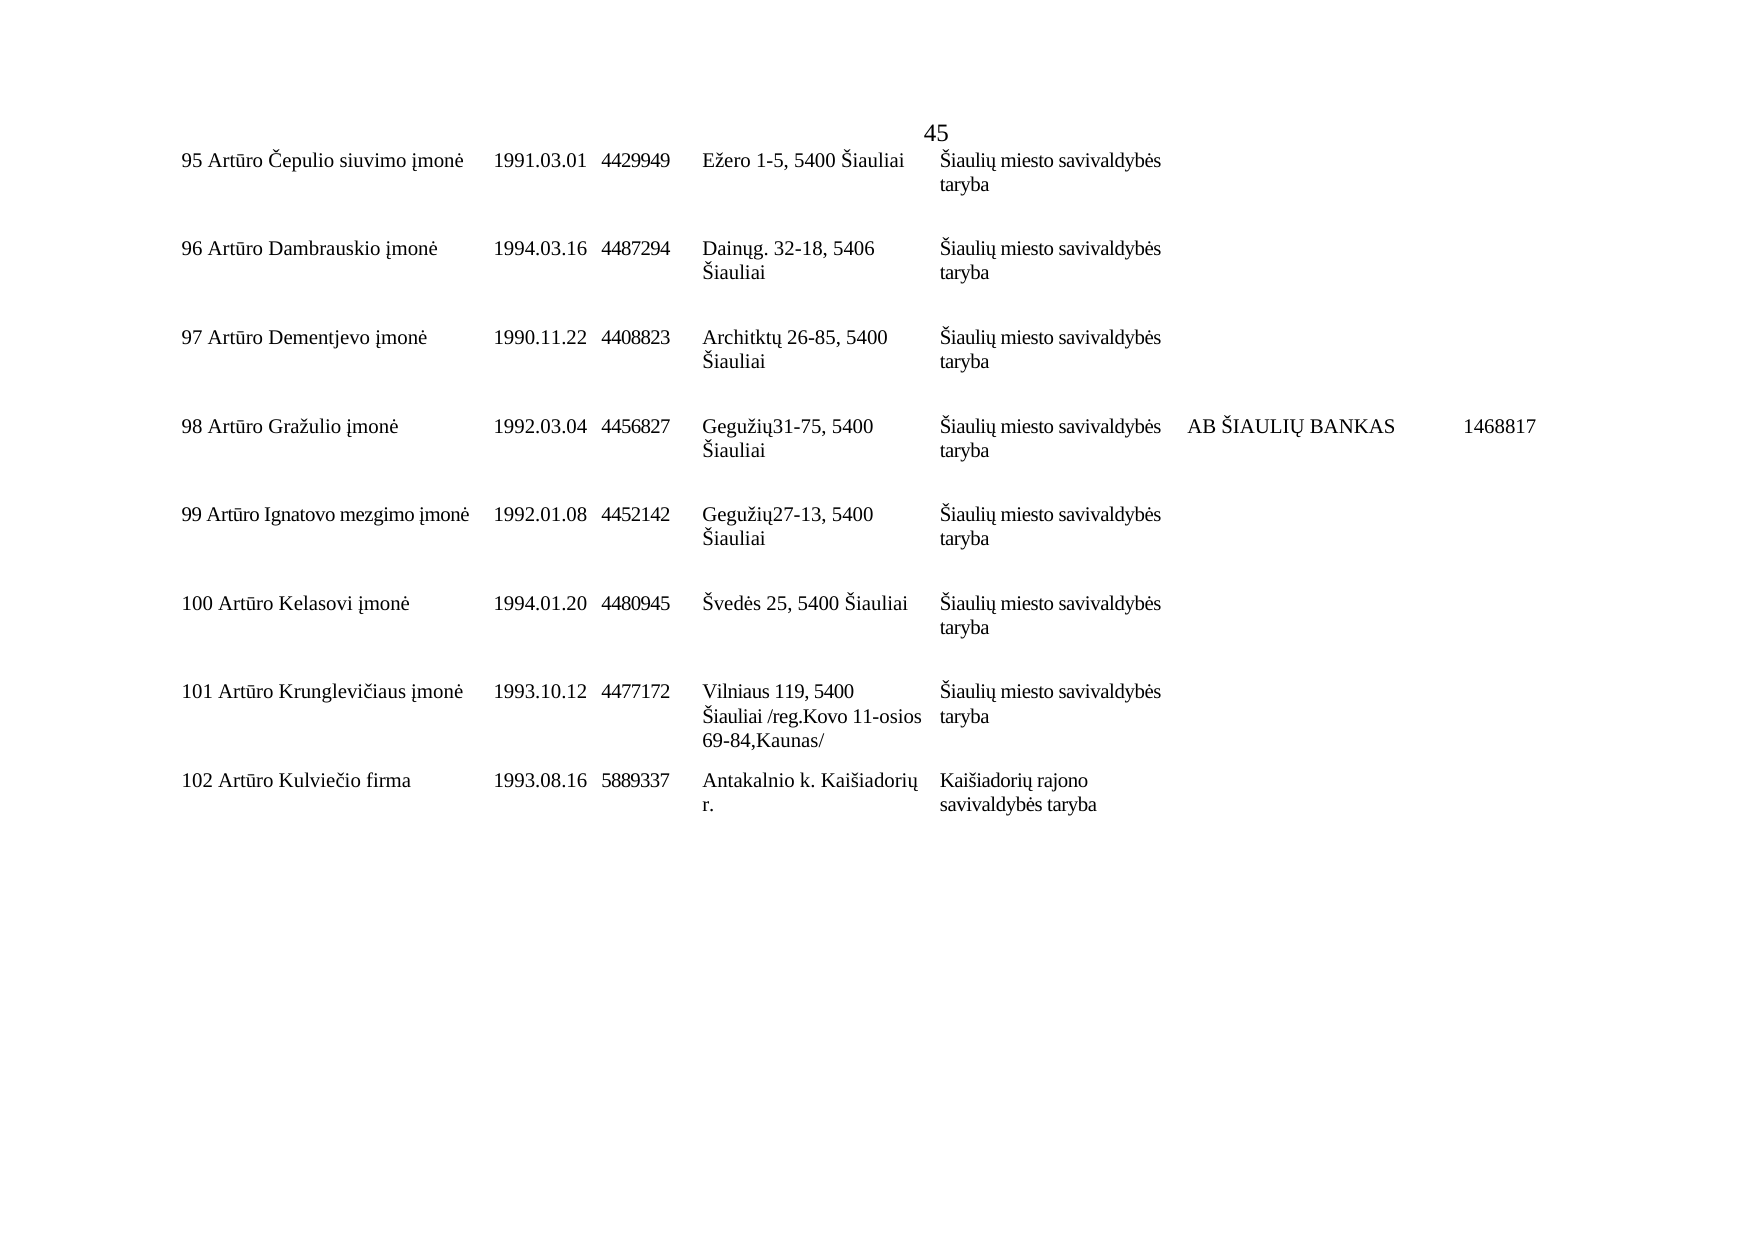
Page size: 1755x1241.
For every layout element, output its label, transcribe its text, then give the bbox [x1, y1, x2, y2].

table_cell Šiaulių miesto savivaldybės taryba [935, 502, 1183, 591]
table_cell AB ŠIAULIŲ BANKAS [1183, 414, 1459, 502]
table_cell Kaišiadorių rajono savivaldybės taryba [935, 768, 1183, 857]
table_cell Architktų 26-85, 5400 Šiauliai [698, 325, 935, 413]
table_cell [1459, 591, 1595, 679]
table_cell [1183, 768, 1459, 857]
table_cell 4480945 [597, 591, 698, 679]
table_cell Šiaulių miesto savivaldybės taryba [935, 591, 1183, 679]
table_cell [1459, 148, 1595, 236]
table_cell Gegužių27-13, 5400 Šiauliai [698, 502, 935, 591]
table_cell 5889337 [597, 768, 698, 857]
table_cell [1183, 680, 1459, 768]
table_cell [1459, 768, 1595, 857]
table_cell 4477172 [597, 680, 698, 768]
table_cell 1990.11.22 [489, 325, 597, 413]
table_cell Šiaulių miesto savivaldybės taryba [935, 325, 1183, 413]
table_cell Gegužių31-75, 5400 Šiauliai [698, 414, 935, 502]
table_cell Šiaulių miesto savivaldybės taryba [935, 414, 1183, 502]
table_cell 102 Artūro Kulviečio firma [177, 768, 489, 857]
table_cell 1994.01.20 [489, 591, 597, 679]
table_cell 1992.01.08 [489, 502, 597, 591]
table_cell 100 Artūro Kelasovi įmonė [177, 591, 489, 679]
table_cell Šiaulių miesto savivaldybės taryba [935, 680, 1183, 768]
table_cell 4487294 [597, 236, 698, 325]
table_cell Vilniaus 119, 5400 Šiauliai /reg.Kovo 11-osios 69-84,Kaunas/ [698, 680, 935, 768]
table_cell 4429949 [597, 148, 698, 236]
table_cell [1459, 236, 1595, 325]
table_cell 1992.03.04 [489, 414, 597, 502]
table_cell 4452142 [597, 502, 698, 591]
table_cell 97 Artūro Dementjevo įmonė [177, 325, 489, 413]
table_cell [1459, 680, 1595, 768]
table_cell 98 Artūro Gražulio įmonė [177, 414, 489, 502]
table_cell [1183, 236, 1459, 325]
table_cell [1459, 502, 1595, 591]
table_cell 95 Artūro Čepulio siuvimo įmonė [177, 148, 489, 236]
table_cell 101 Artūro Krunglevičiaus įmonė [177, 680, 489, 768]
table_cell 1993.08.16 [489, 768, 597, 857]
table_cell 99 Artūro Ignatovo mezgimo įmonė [177, 502, 489, 591]
table_cell 1468817 [1459, 414, 1595, 502]
table_cell [1183, 591, 1459, 679]
table_cell Ežero 1-5, 5400 Šiauliai [698, 148, 935, 236]
table_cell Švedės 25, 5400 Šiauliai [698, 591, 935, 679]
table_cell Dainųg. 32-18, 5406 Šiauliai [698, 236, 935, 325]
table_cell [1183, 325, 1459, 413]
table_cell 1994.03.16 [489, 236, 597, 325]
table_cell [1183, 502, 1459, 591]
table_cell 1993.10.12 [489, 680, 597, 768]
table_cell 4456827 [597, 414, 698, 502]
table_cell Šiaulių miesto savivaldybės taryba [935, 148, 1183, 236]
table_cell Šiaulių miesto savivaldybės taryba [935, 236, 1183, 325]
table_cell 4408823 [597, 325, 698, 413]
table_cell Antakalnio k. Kaišiadorių r. [698, 768, 935, 857]
table_cell [1183, 148, 1459, 236]
table_cell [1459, 325, 1595, 413]
table_cell 96 Artūro Dambrauskio įmonė [177, 236, 489, 325]
table_cell 1991.03.01 [489, 148, 597, 236]
